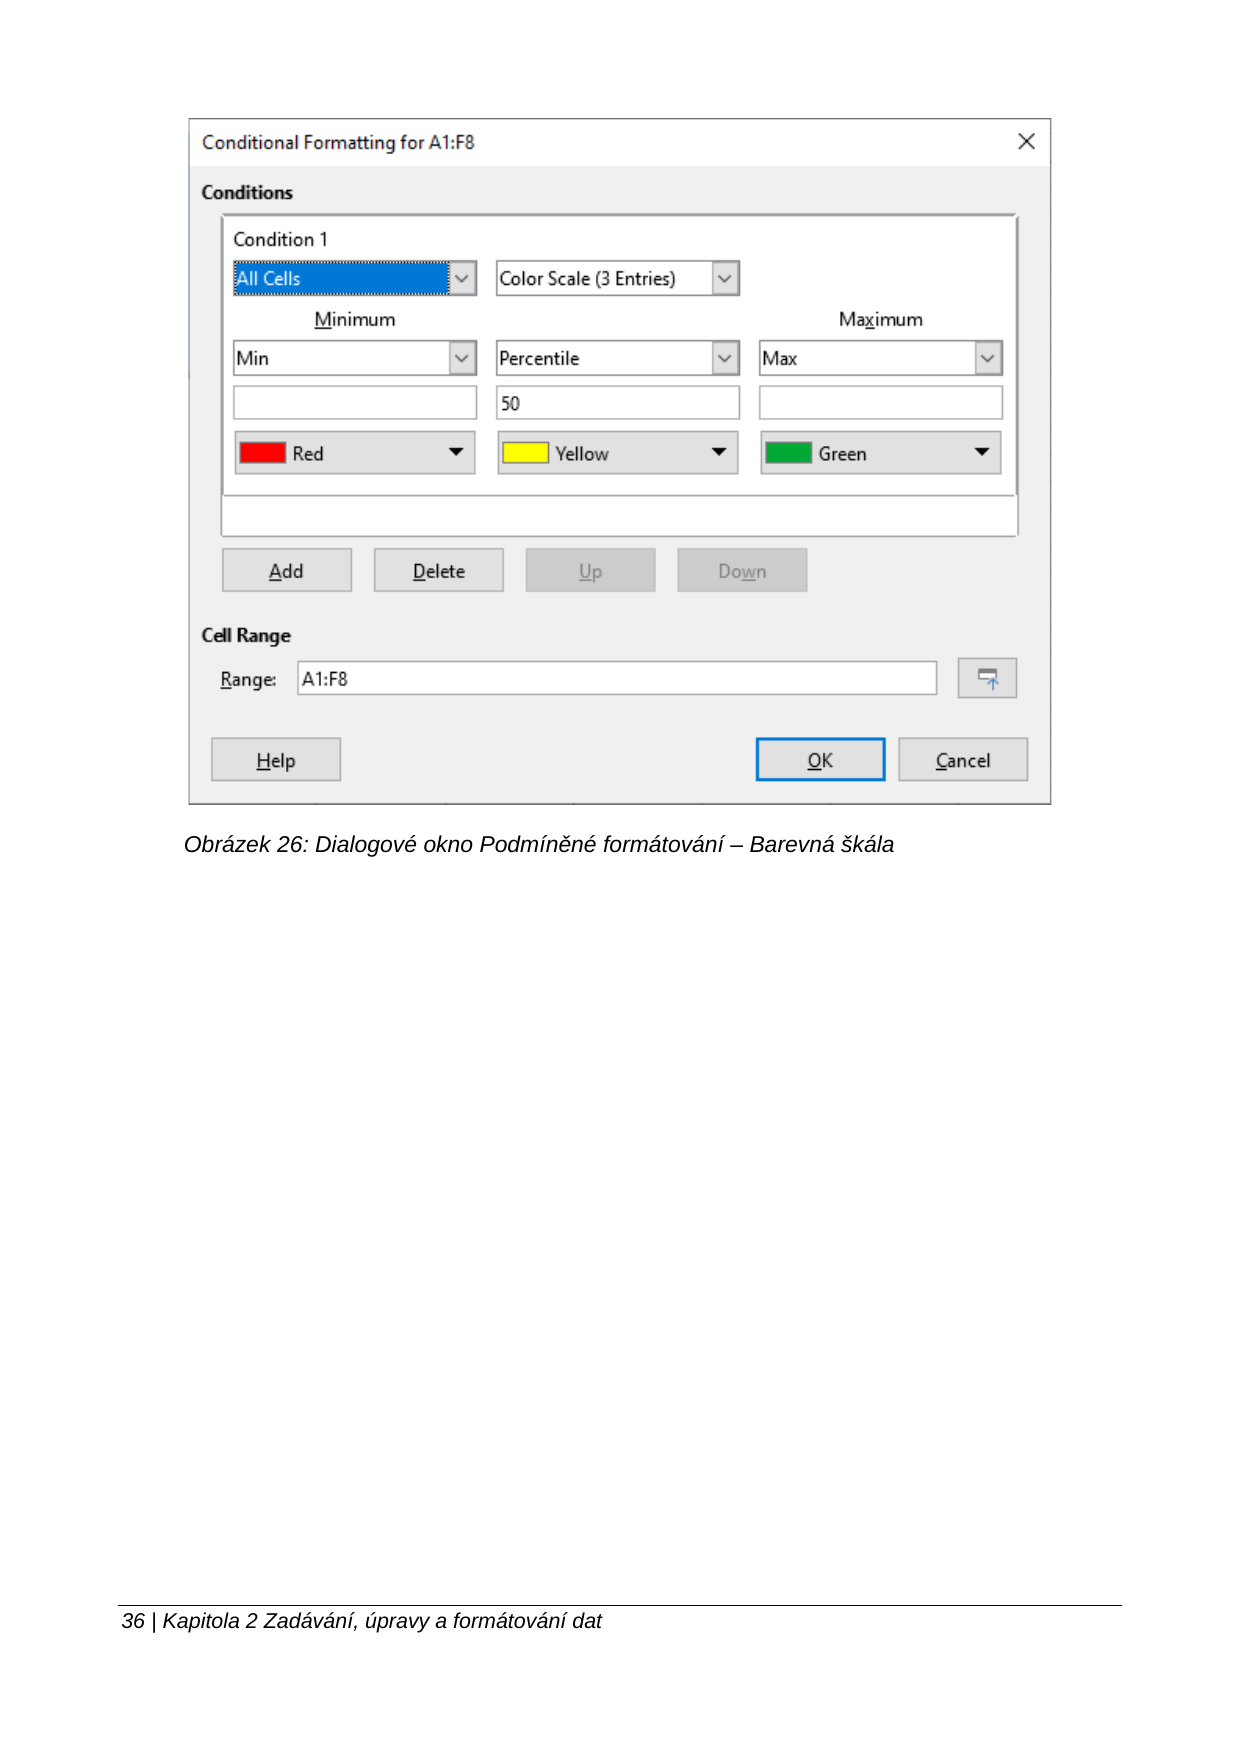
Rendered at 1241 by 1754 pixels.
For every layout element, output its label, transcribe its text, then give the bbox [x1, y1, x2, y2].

text Obrázek 26: Dialogové okno Podmíněné formátování – Barevná škála [184, 805, 1056, 857]
picture [188, 118, 1052, 805]
